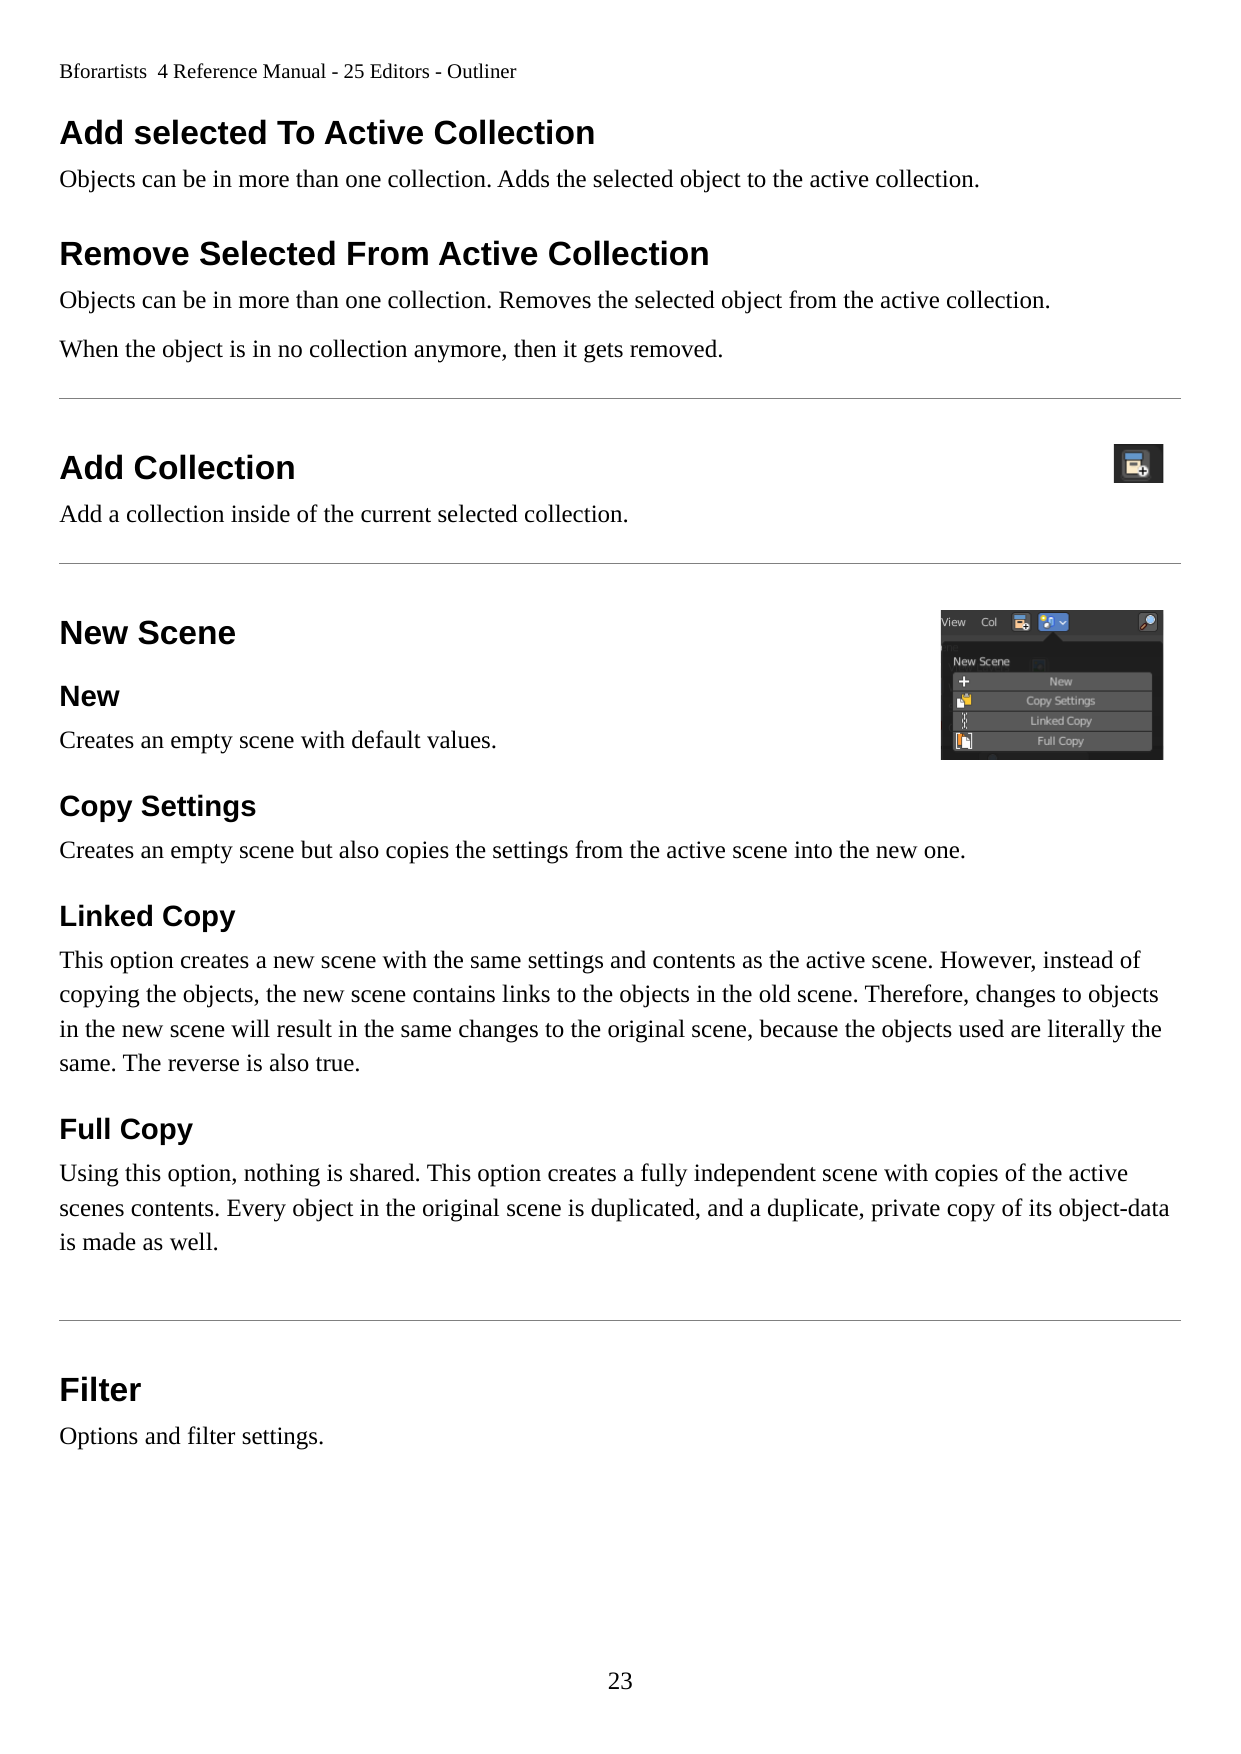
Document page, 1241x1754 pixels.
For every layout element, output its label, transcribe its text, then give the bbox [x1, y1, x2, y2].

text Creates an empty scene with default values. [59, 725, 940, 754]
text Options and filter settings. [59, 1421, 1181, 1450]
subtitle [1164, 613, 1181, 652]
subtitle Copy Settings [59, 789, 1181, 822]
subtitle Filter [59, 1370, 1181, 1409]
subtitle New Scene [59, 613, 940, 652]
picture [940, 610, 1164, 760]
subtitle New [59, 679, 940, 713]
text Add a collection inside of the current selected collection. [59, 499, 1181, 528]
subtitle Full Copy [59, 1112, 1181, 1146]
text Objects can be in more than one collection. Removes the selected object from the active collection. [59, 285, 1181, 313]
subtitle Linked Copy [59, 899, 1181, 932]
subtitle Remove Selected From Active Collection [59, 234, 1181, 272]
text This option creates a new scene with the same settings and contents as the active scene. However, instead of copying the objects, the new scene contains links to the objects in the old scene. Therefore, changes to objects in the new scene will result in the same changes to the original scene, because the objects used are literally the same. The reverse is also true. [59, 945, 1181, 1077]
subtitle Add selected To Active Collection [59, 113, 1181, 151]
subtitle Add Collection [59, 448, 1181, 487]
text Objects can be in more than one collection. Adds the selected object to the active collection. [59, 164, 1181, 192]
subtitle [1164, 679, 1181, 713]
text Creates an empty scene but also copies the settings from the active scene into the new one. [59, 835, 1181, 864]
text Using this option, nothing is shared. This option creates a fully independent scene with copies of the active scenes contents. Every object in the original scene is duplicated, and a duplicate, private copy of its object-data is made as well. [59, 1158, 1181, 1256]
text When the object is in no collection anymore, then it gets removed. [59, 334, 1181, 363]
picture [1113, 444, 1164, 483]
